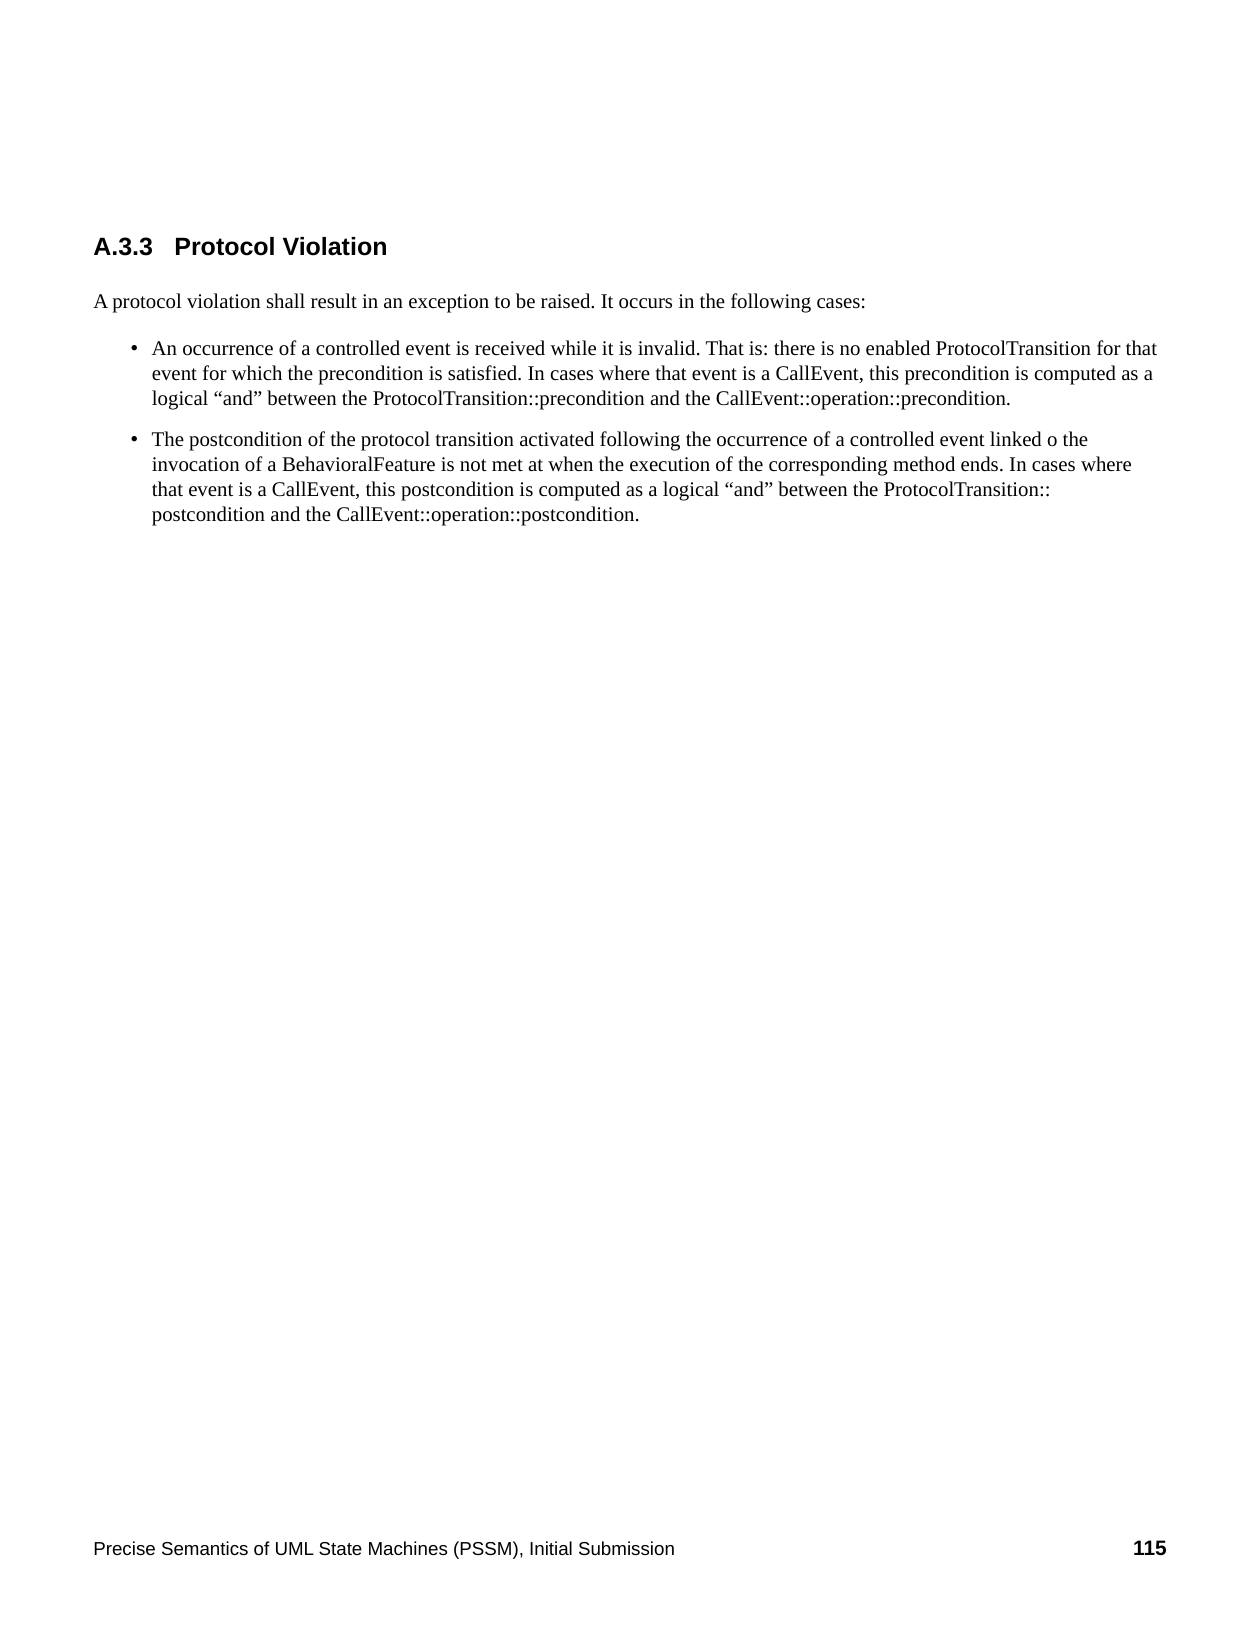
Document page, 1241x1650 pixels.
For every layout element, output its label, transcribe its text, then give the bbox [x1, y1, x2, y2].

list An occurrence of a controlled event is received while it is invalid. That is: there is no enabled ProtocolTransition for that event for which the precondition is satisfied. In cases where that event is a CallEvent, this precondition is computed as a logical “and” between the ProtocolTransition::precondition and the CallEvent::operation::precondition. [131, 334, 1164, 409]
subtitle Protocol Violation [93, 231, 1164, 260]
text A protocol violation shall result in an exception to be raised. It occurs in the following cases: [93, 289, 1164, 313]
list The postcondition of the protocol transition activated following the occurrence of a controlled event linked o the invocation of a BehavioralFeature is not met at when the execution of the corresponding method ends. In cases where that event is a CallEvent, this postcondition is computed as a logical “and” between the ProtocolTransition:: postcondition and the CallEvent::operation::postcondition. [131, 426, 1164, 526]
